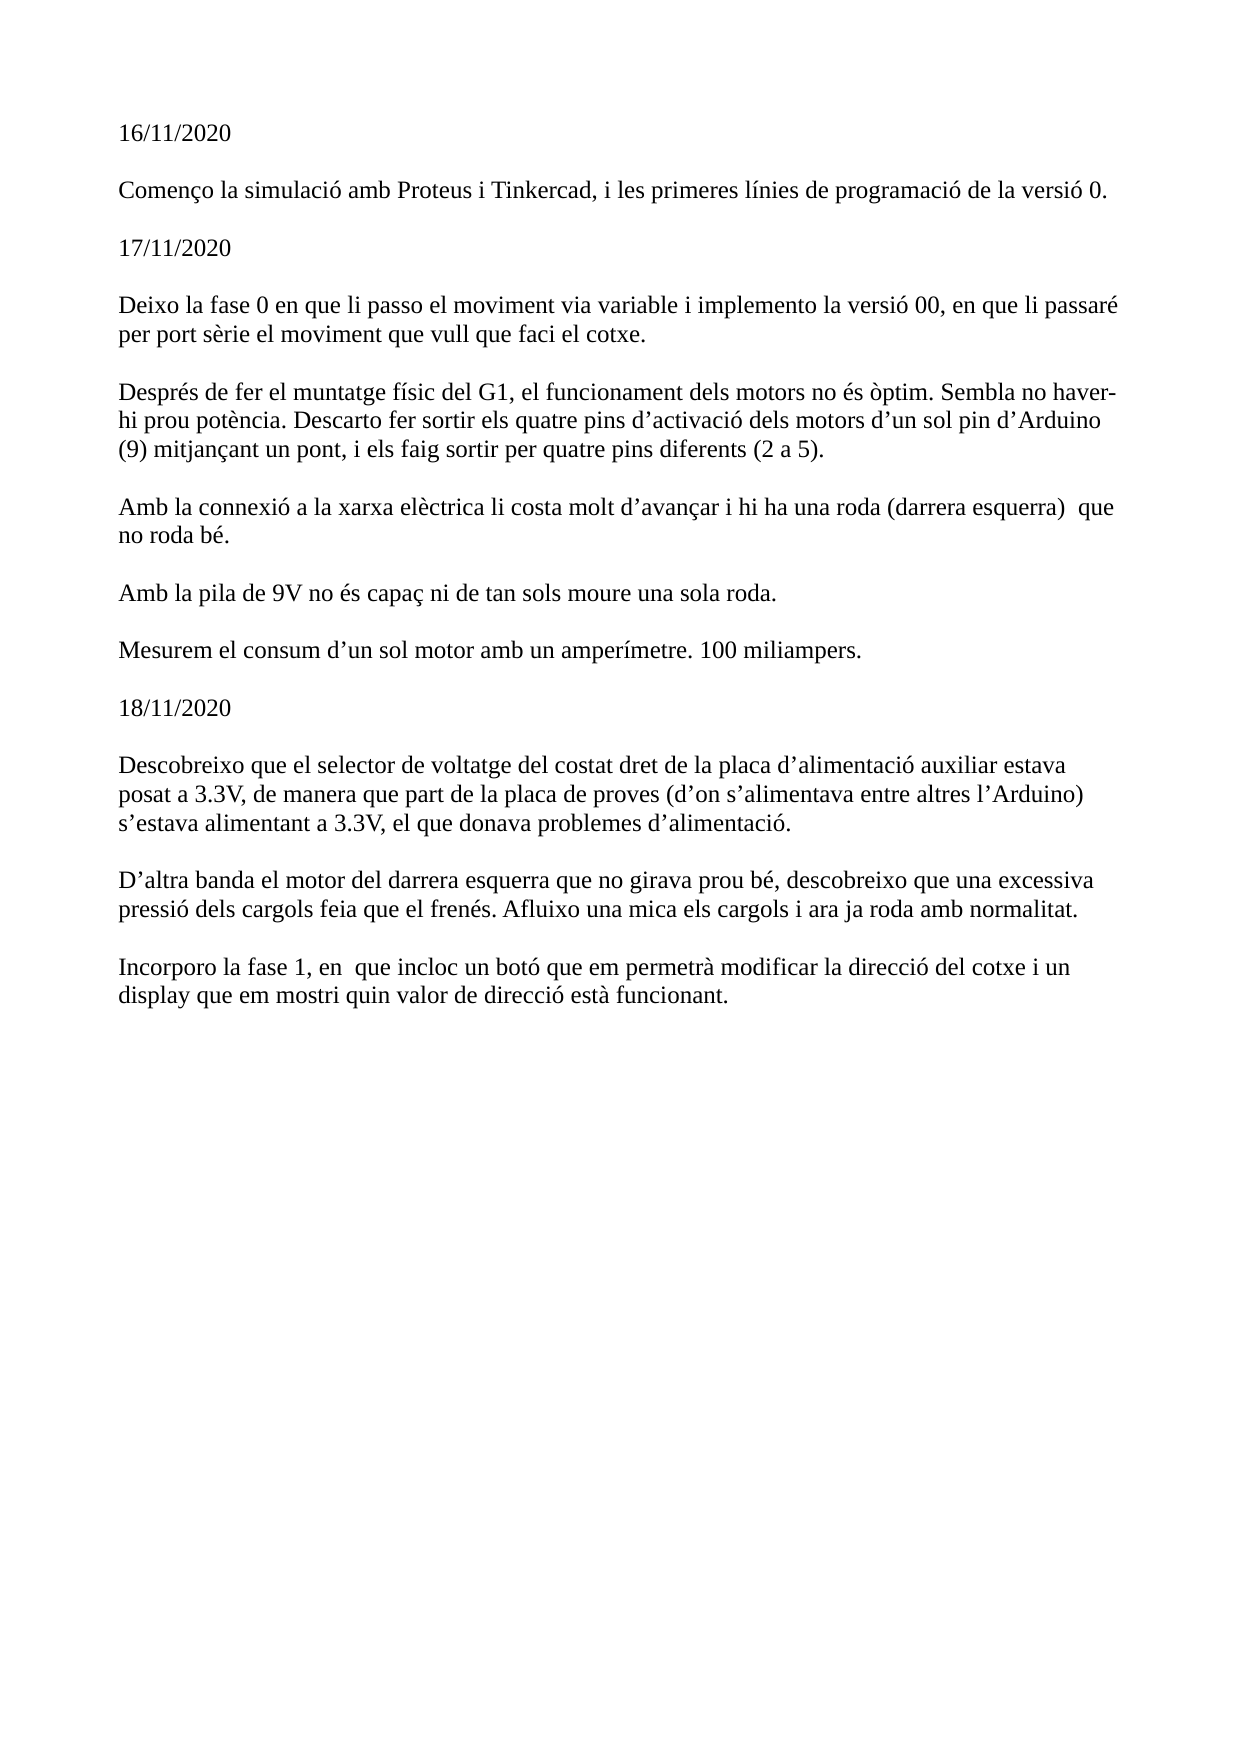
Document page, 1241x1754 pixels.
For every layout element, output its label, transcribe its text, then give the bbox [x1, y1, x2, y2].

text Amb la pila de 9V no és capaç ni de tan sols moure una sola roda. [118, 578, 1122, 607]
text Mesurem el consum d’un sol motor amb un amperímetre. 100 miliampers. [118, 636, 1122, 664]
text Deixo la fase 0 en que li passo el moviment via variable i implemento la versió 00, en que li passaré per port sèrie el moviment que vull que faci el cotxe. [118, 291, 1122, 348]
text Començo la simulació amb Proteus i Tinkercad, i les primeres línies de programació de la versió 0. [118, 176, 1122, 204]
text D’altra banda el motor del darrera esquerra que no girava prou bé, descobreixo que una excessiva pressió dels cargols feia que el frenés. Afluixo una mica els cargols i ara ja roda amb normalitat. [118, 866, 1122, 923]
text Descobreixo que el selector de voltatge del costat dret de la placa d’alimentació auxiliar estava posat a 3.3V, de manera que part de la placa de proves (d’on s’alimentava entre altres l’Arduino) s’estava alimentant a 3.3V, el que donava problemes d’alimentació. [118, 751, 1122, 837]
text Incorporo la fase 1, en que incloc un botó que em permetrà modificar la direcció del cotxe i un display que em mostri quin valor de direcció està funcionant. [118, 952, 1122, 1009]
text 17/11/2020 [118, 233, 1122, 262]
text 16/11/2020 [118, 118, 1122, 147]
text Amb la connexió a la xarxa elèctrica li costa molt d’avançar i hi ha una roda (darrera esquerra) que no roda bé. [118, 492, 1122, 549]
text Després de fer el muntatge físic del G1, el funcionament dels motors no és òptim. Sembla no haver-hi prou potència. Descarto fer sortir els quatre pins d’activació dels motors d’un sol pin d’Arduino (9) mitjançant un pont, i els faig sortir per quatre pins diferents (2 a 5). [118, 377, 1122, 463]
text 18/11/2020 [118, 693, 1122, 722]
